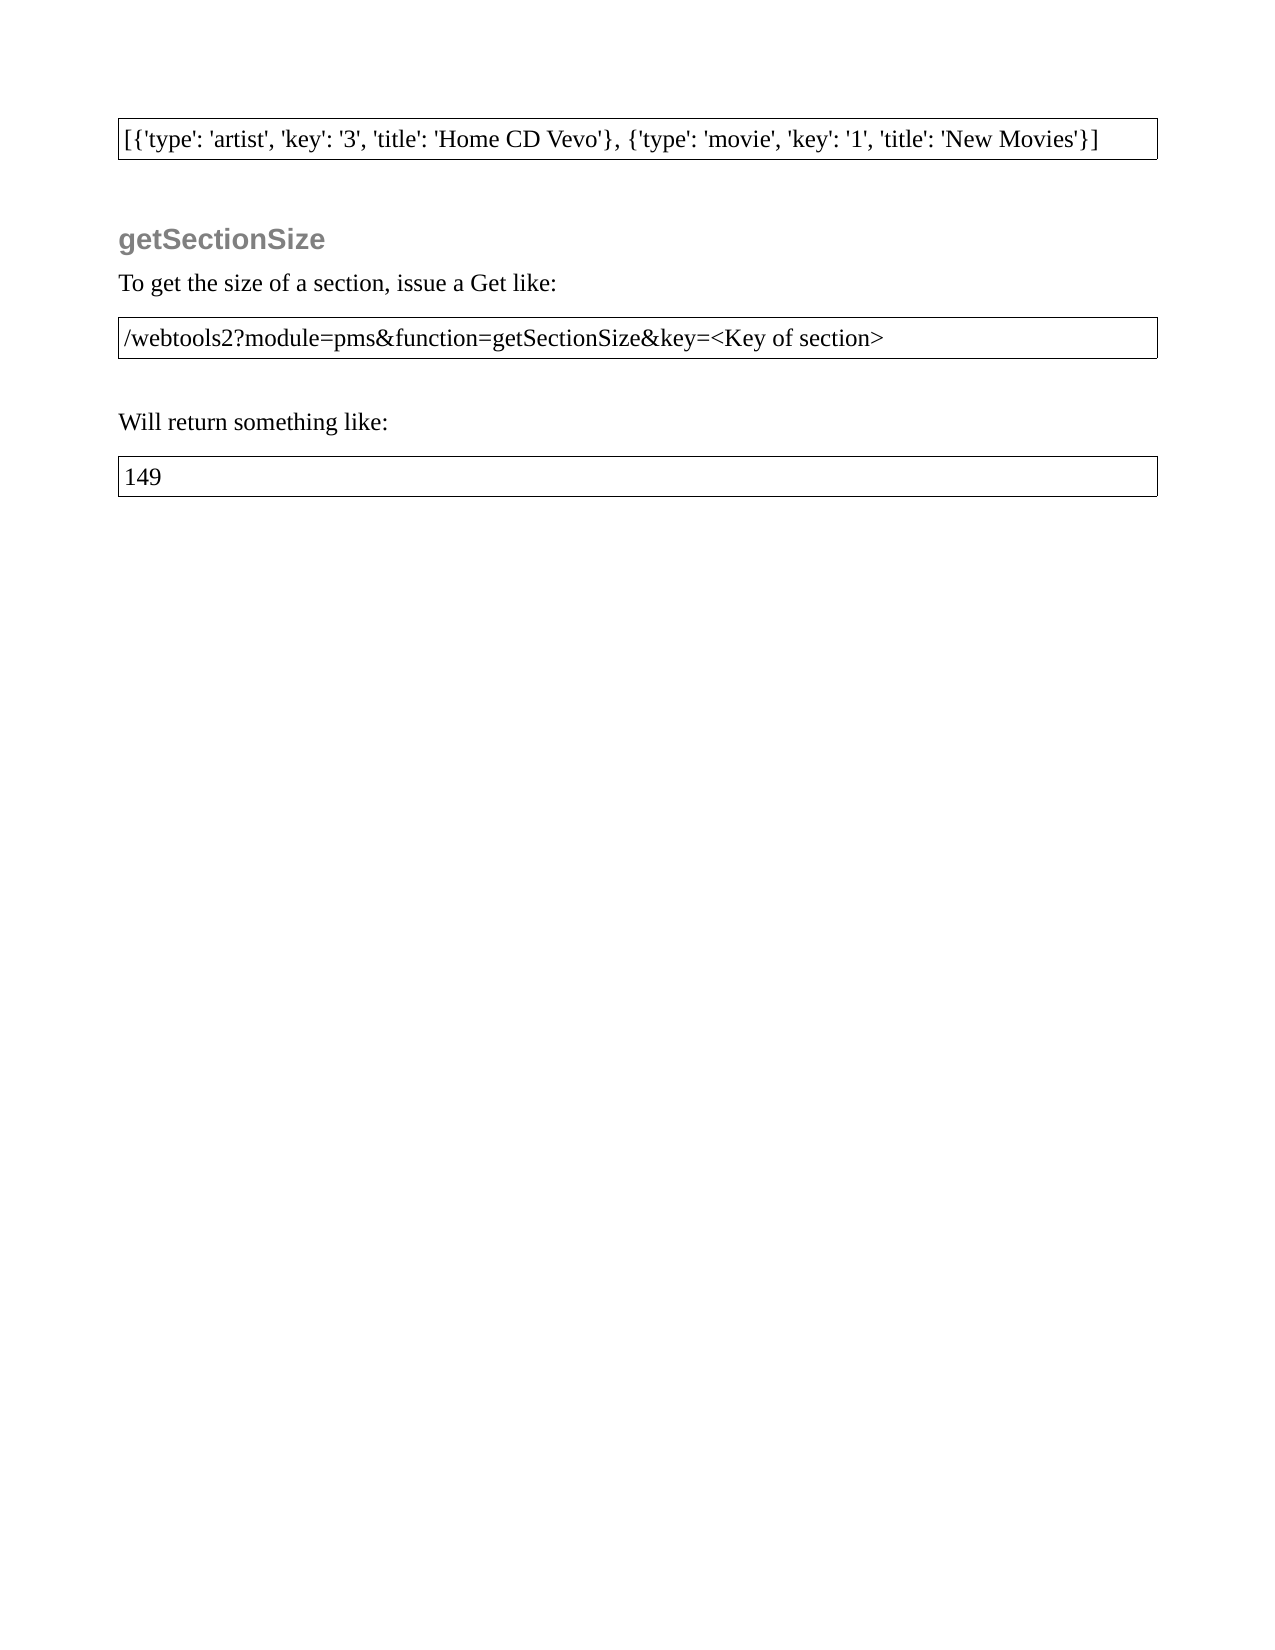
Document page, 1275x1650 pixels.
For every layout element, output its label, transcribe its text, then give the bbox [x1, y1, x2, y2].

text Will return something like: [118, 407, 1157, 436]
table_header /webtools2?module=pms&function=getSectionSize&key=<Key of section> [119, 318, 1157, 358]
table_header 149 [119, 457, 1157, 496]
table_header [{'type': 'artist', 'key': '3', 'title': 'Home CD Vevo'}, {'type': 'movie', 'key': '1', 'title': 'New Movies'}] [119, 119, 1157, 158]
text To get the size of a section, issue a Get like: [118, 268, 1157, 297]
subtitle getSectionSize [118, 222, 1157, 256]
